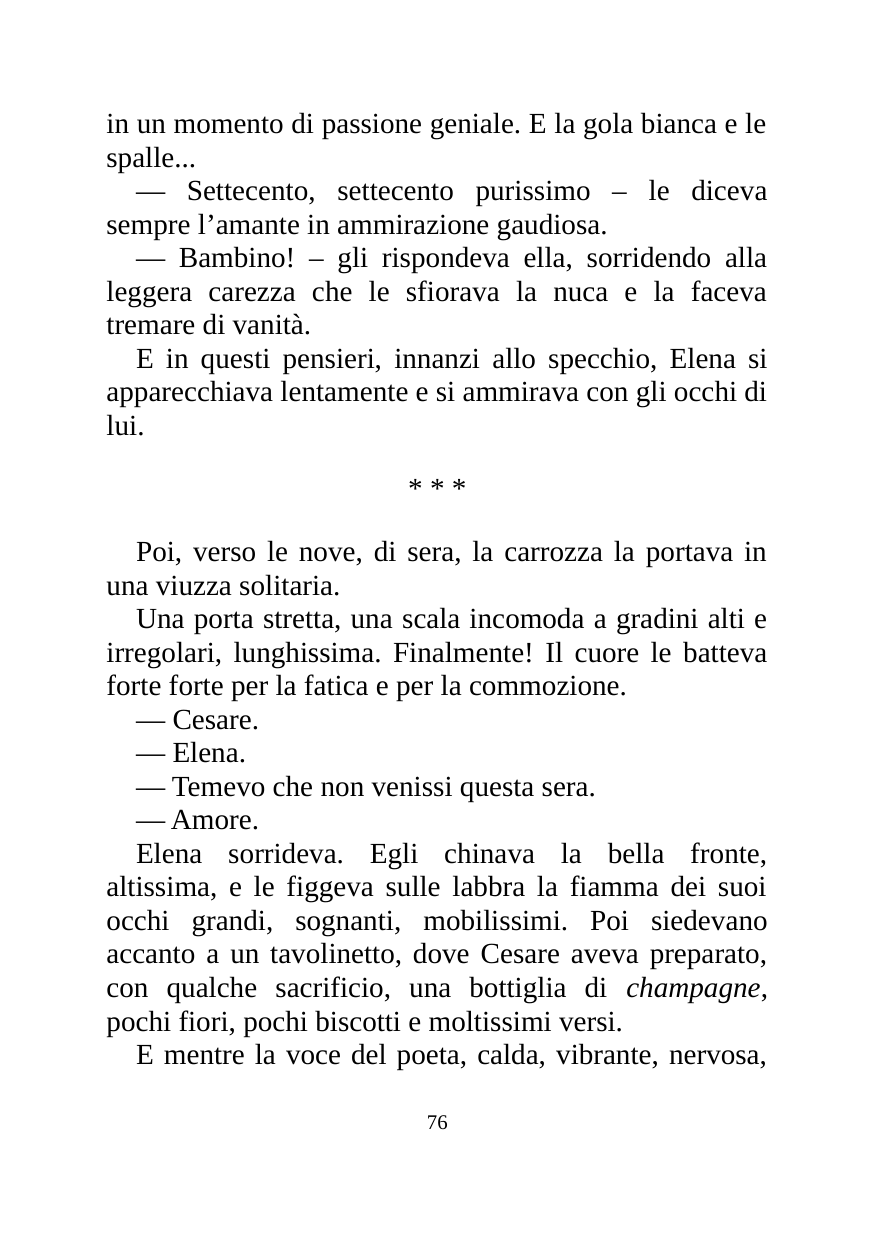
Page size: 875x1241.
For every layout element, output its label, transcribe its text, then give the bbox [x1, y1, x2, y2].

text — Settecento, settecento purissimo – le diceva sempre l’amante in ammirazione gaudiosa. [106, 173, 768, 240]
text — Amore. [106, 802, 768, 836]
text * * * [106, 471, 768, 505]
text in un momento di passione geniale. E la gola bianca e le spalle... [106, 106, 768, 173]
text Elena sorrideva. Egli chinava la bella fronte, altissima, e le figgeva sulle labbra la fiamma dei suoi occhi grandi, sognanti, mobilissimi. Poi siedevano accanto a un tavolinetto, dove Cesare aveva preparato, con qualche sacrificio, una bottiglia di champagne, pochi fiori, pochi biscotti e moltissimi versi. [106, 836, 768, 1037]
text — Cesare. [106, 702, 768, 735]
text E mentre la voce del poeta, calda, vibrante, nervosa, [106, 1037, 768, 1071]
text — Elena. [106, 735, 768, 769]
text — Temevo che non venissi questa sera. [106, 769, 768, 802]
text — Bambino! – gli rispondeva ella, sorridendo alla leggera carezza che le sfiorava la nuca e la faceva tremare di vanità. [106, 240, 768, 341]
text Poi, verso le nove, di sera, la carrozza la portava in una viuzza solitaria. [106, 534, 768, 601]
text Una porta stretta, una scala incomoda a gradini alti e irregolari, lunghissima. Finalmente! Il cuore le batteva forte forte per la fatica e per la commozione. [106, 601, 768, 702]
text E in questi pensieri, innanzi allo specchio, Elena si apparecchiava lentamente e si ammirava con gli occhi di lui. [106, 341, 768, 442]
